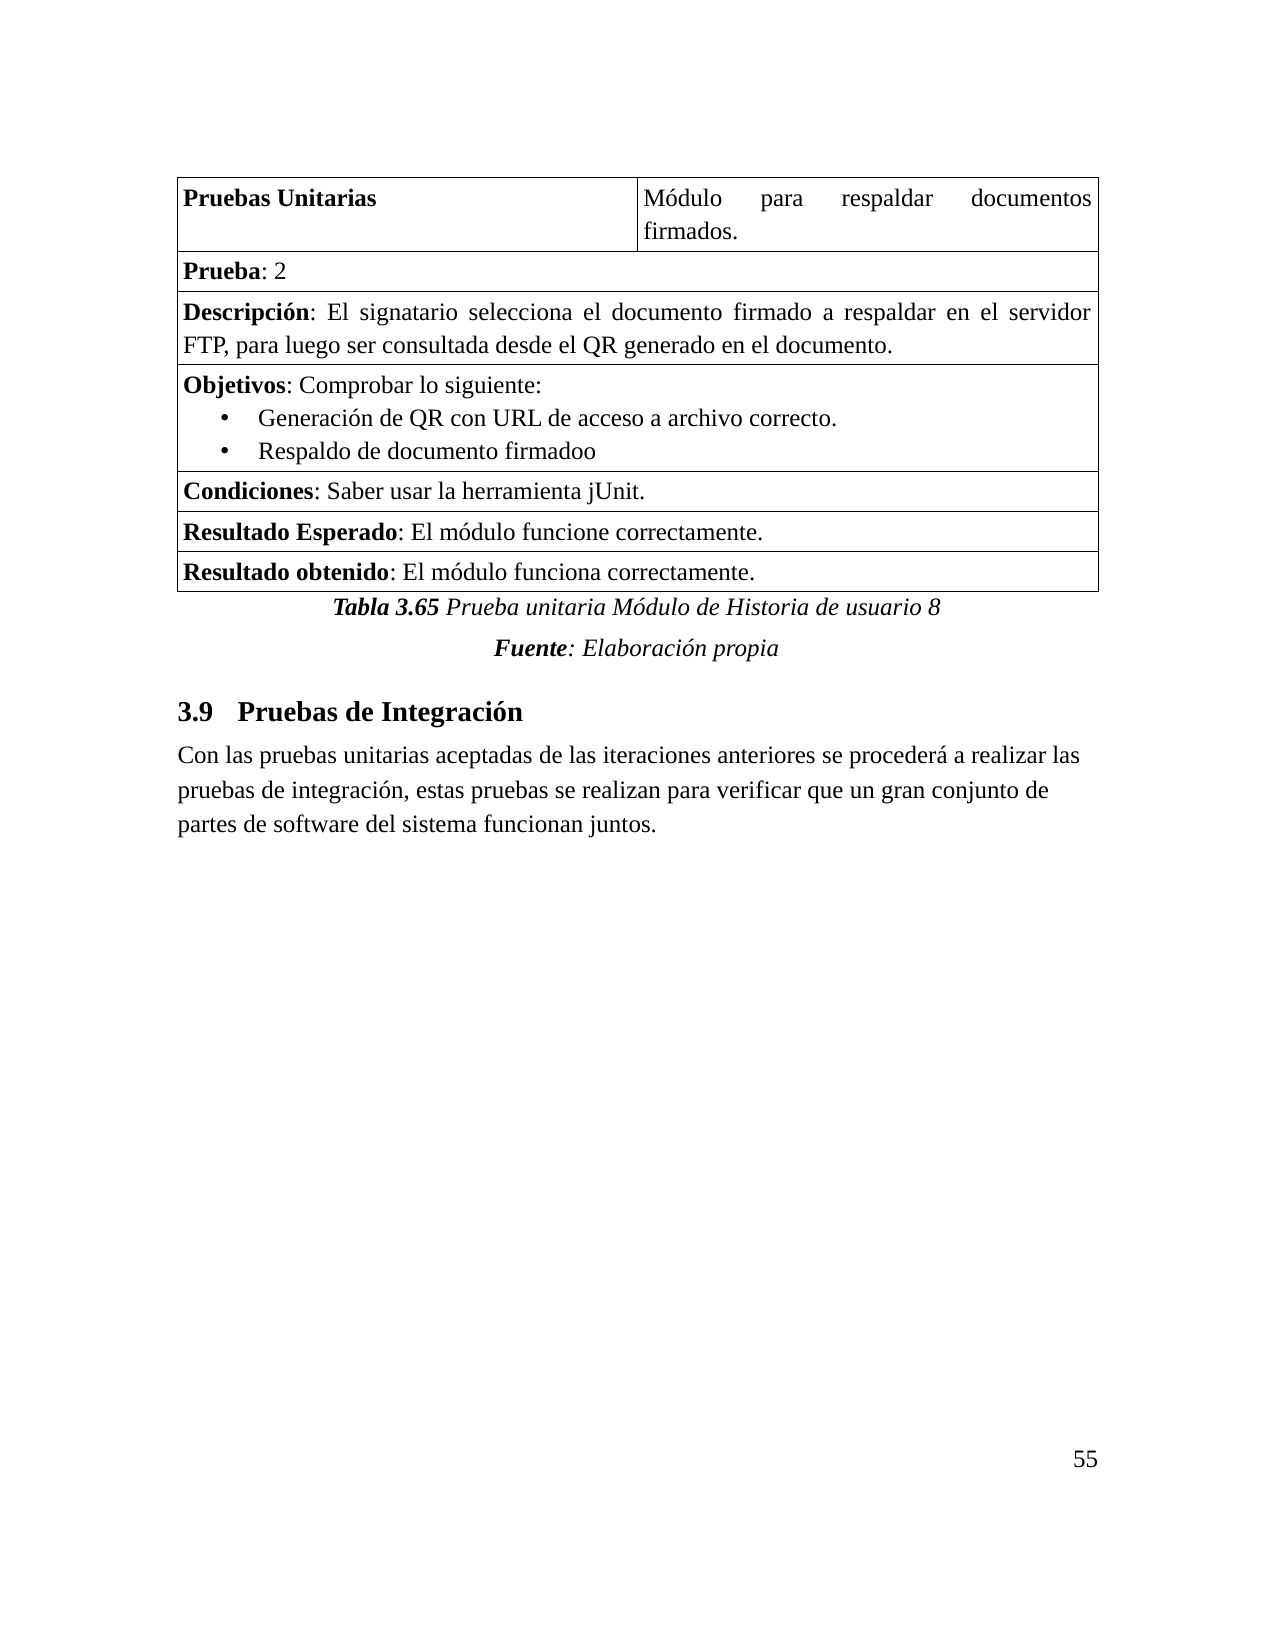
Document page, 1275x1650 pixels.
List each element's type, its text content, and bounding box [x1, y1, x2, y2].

table_cell Resultado Esperado: El módulo funcione correctamente. [178, 512, 1098, 551]
table_cell Condiciones: Saber usar la herramienta jUnit. [178, 472, 1098, 511]
text Fuente: Elaboración propia [177, 633, 1098, 661]
table_header Módulo para respaldar documentos firmados. [638, 178, 1098, 251]
table_header Pruebas Unitarias [178, 178, 637, 251]
table_cell Resultado obtenido: El módulo funciona correctamente. [178, 552, 1098, 591]
text Con las pruebas unitarias aceptadas de las iteraciones anteriores se procederá a realizar las pruebas de integración, estas pruebas se realizan para verificar que un gran conjunto de partes de software del sistema funcionan juntos. [177, 740, 1098, 838]
text Tabla 3.65 Prueba unitaria Módulo de Historia de usuario 8 [177, 592, 1098, 620]
table_cell Prueba: 2 [178, 252, 1098, 291]
table_cell Descripción: El signatario selecciona el documento firmado a respaldar en el servidor FTP, para luego ser consultada desde el QR generado en el documento. [178, 292, 1098, 364]
table_cell Objetivos: Comprobar lo siguiente: Generación de QR con URL de acceso a archivo correcto. Respaldo de documento firmadoo [178, 365, 1098, 471]
subtitle Pruebas de Integración [177, 695, 1098, 728]
